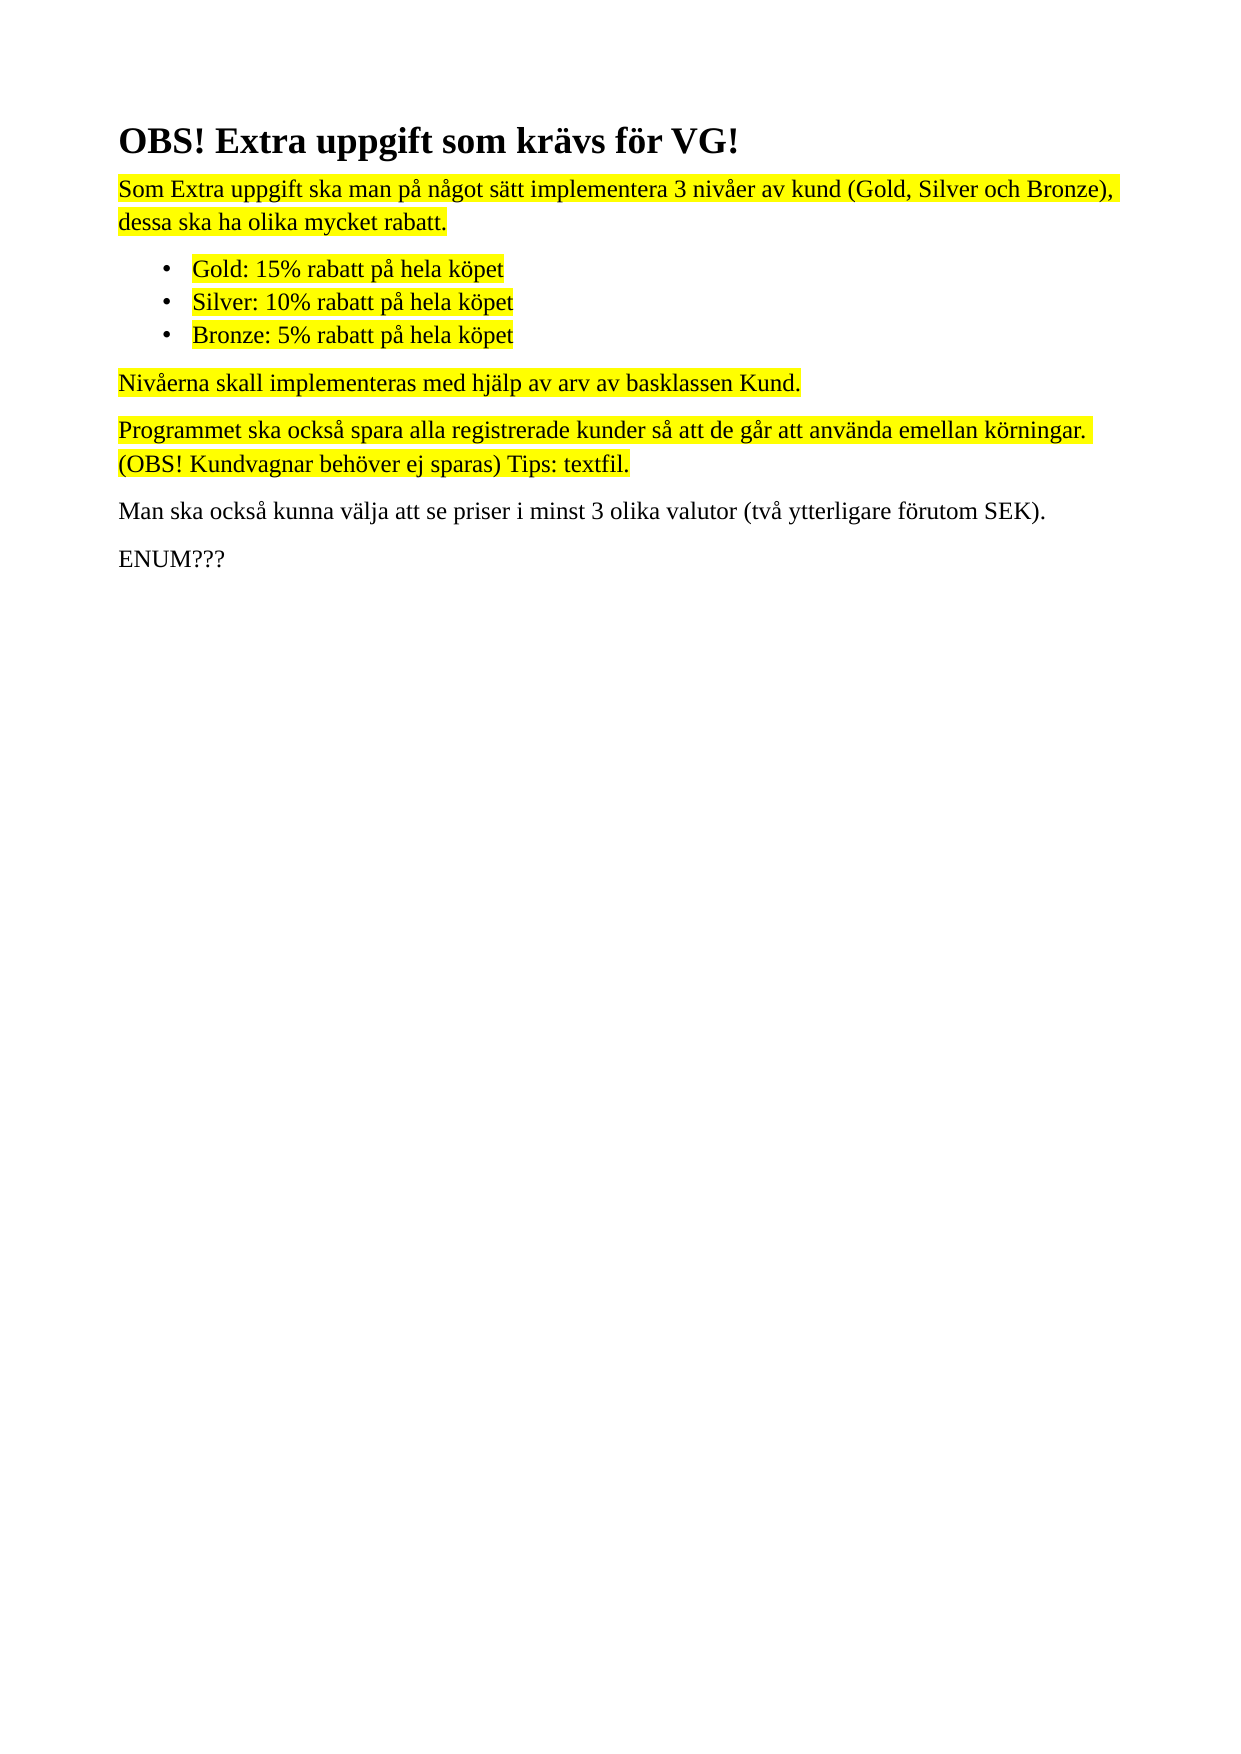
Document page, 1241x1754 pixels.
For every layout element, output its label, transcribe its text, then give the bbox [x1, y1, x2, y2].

subtitle OBS! Extra uppgift som krävs för VG! [118, 118, 1122, 161]
text ENUM??? [118, 544, 1122, 573]
text Nivåerna skall implementeras med hjälp av arv av basklassen Kund. [118, 368, 1122, 397]
text Som Extra uppgift ska man på något sätt implementera 3 nivåer av kund (Gold, Silver och Bronze), dessa ska ha olika mycket rabatt. [118, 174, 1122, 236]
text Man ska också kunna välja att se priser i minst 3 olika valutor (två ytterligare förutom SEK). [118, 496, 1122, 525]
list Bronze: 5% rabatt på hela köpet [162, 320, 1122, 349]
text Programmet ska också spara alla registrerade kunder så att de går att använda emellan körningar. (OBS! Kundvagnar behöver ej sparas) Tips: textfil. [118, 416, 1122, 477]
list Gold: 15% rabatt på hela köpet [162, 254, 1122, 283]
list Silver: 10% rabatt på hela köpet [162, 287, 1122, 316]
